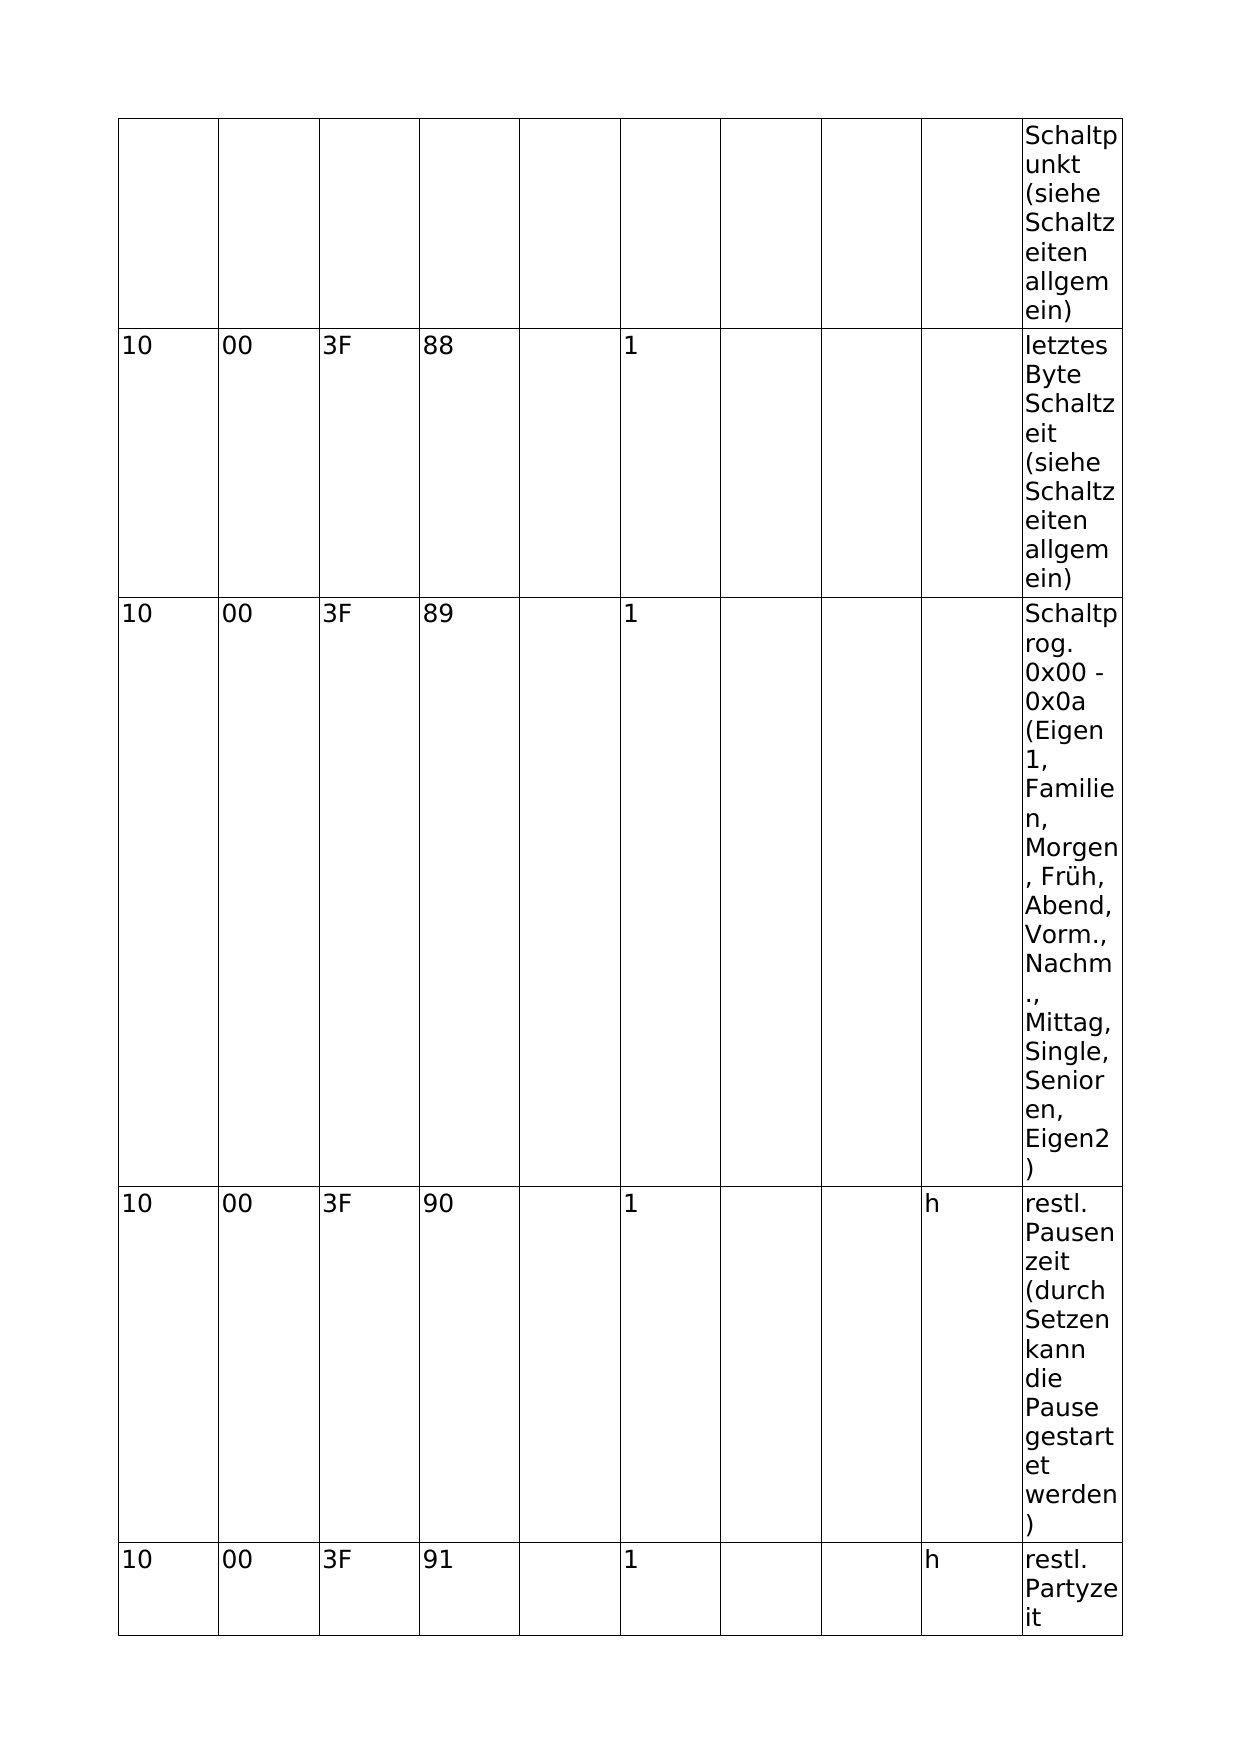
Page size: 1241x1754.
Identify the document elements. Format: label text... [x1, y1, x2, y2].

table_cell [520, 598, 620, 1186]
table_cell 3F [320, 329, 419, 597]
table_cell [621, 119, 720, 328]
table_cell [822, 1543, 921, 1635]
table_cell 00 [219, 598, 319, 1186]
table_cell [420, 119, 519, 328]
table_cell [922, 329, 1022, 597]
table_cell [520, 119, 620, 328]
table_cell 3F [320, 1187, 419, 1542]
table_cell letztes Byte Schaltzeit (siehe Schaltzeiten allgemein) [1023, 329, 1122, 597]
table_cell restl. Partyzeit [1023, 1543, 1122, 1635]
table_cell 89 [420, 598, 519, 1186]
table_cell 1 [621, 1543, 720, 1635]
table_cell [520, 1543, 620, 1635]
table_cell [520, 1187, 620, 1542]
table_cell [721, 329, 821, 597]
table_cell 10 [119, 1543, 218, 1635]
table_cell [922, 598, 1022, 1186]
table_cell [822, 598, 921, 1186]
table_cell 1 [621, 598, 720, 1186]
table_cell [721, 1187, 821, 1542]
table_cell 00 [219, 1187, 319, 1542]
table_cell [721, 119, 821, 328]
table_cell [219, 119, 319, 328]
table_cell 3F [320, 1543, 419, 1635]
table_cell [320, 119, 419, 328]
table_cell Schaltprog. 0x00 - 0x0a (Eigen1, Familien, Morgen, Früh, Abend, Vorm., Nachm., Mittag, Single, Senioren, Eigen2) [1023, 598, 1122, 1186]
table_cell 00 [219, 1543, 319, 1635]
table_cell 1 [621, 1187, 720, 1542]
table_cell [822, 1187, 921, 1542]
table_cell [822, 329, 921, 597]
table_cell 1 [621, 329, 720, 597]
table_cell 3F [320, 598, 419, 1186]
table_cell [119, 119, 218, 328]
table_cell [721, 1543, 821, 1635]
table_cell [520, 329, 620, 597]
table_cell 10 [119, 329, 218, 597]
table_cell 88 [420, 329, 519, 597]
table_cell 10 [119, 1187, 218, 1542]
table_cell [822, 119, 921, 328]
table_cell 00 [219, 329, 319, 597]
table_cell 90 [420, 1187, 519, 1542]
table_cell [922, 119, 1022, 328]
table_cell 10 [119, 598, 218, 1186]
table_cell h [922, 1543, 1022, 1635]
table_cell [721, 598, 821, 1186]
table_cell 91 [420, 1543, 519, 1635]
table_cell restl. Pausenzeit (durch Setzen kann die Pause gestartet werden) [1023, 1187, 1122, 1542]
table_cell Schaltpunkt (siehe Schaltzeiten allgemein) [1023, 119, 1122, 328]
table_cell h [922, 1187, 1022, 1542]
